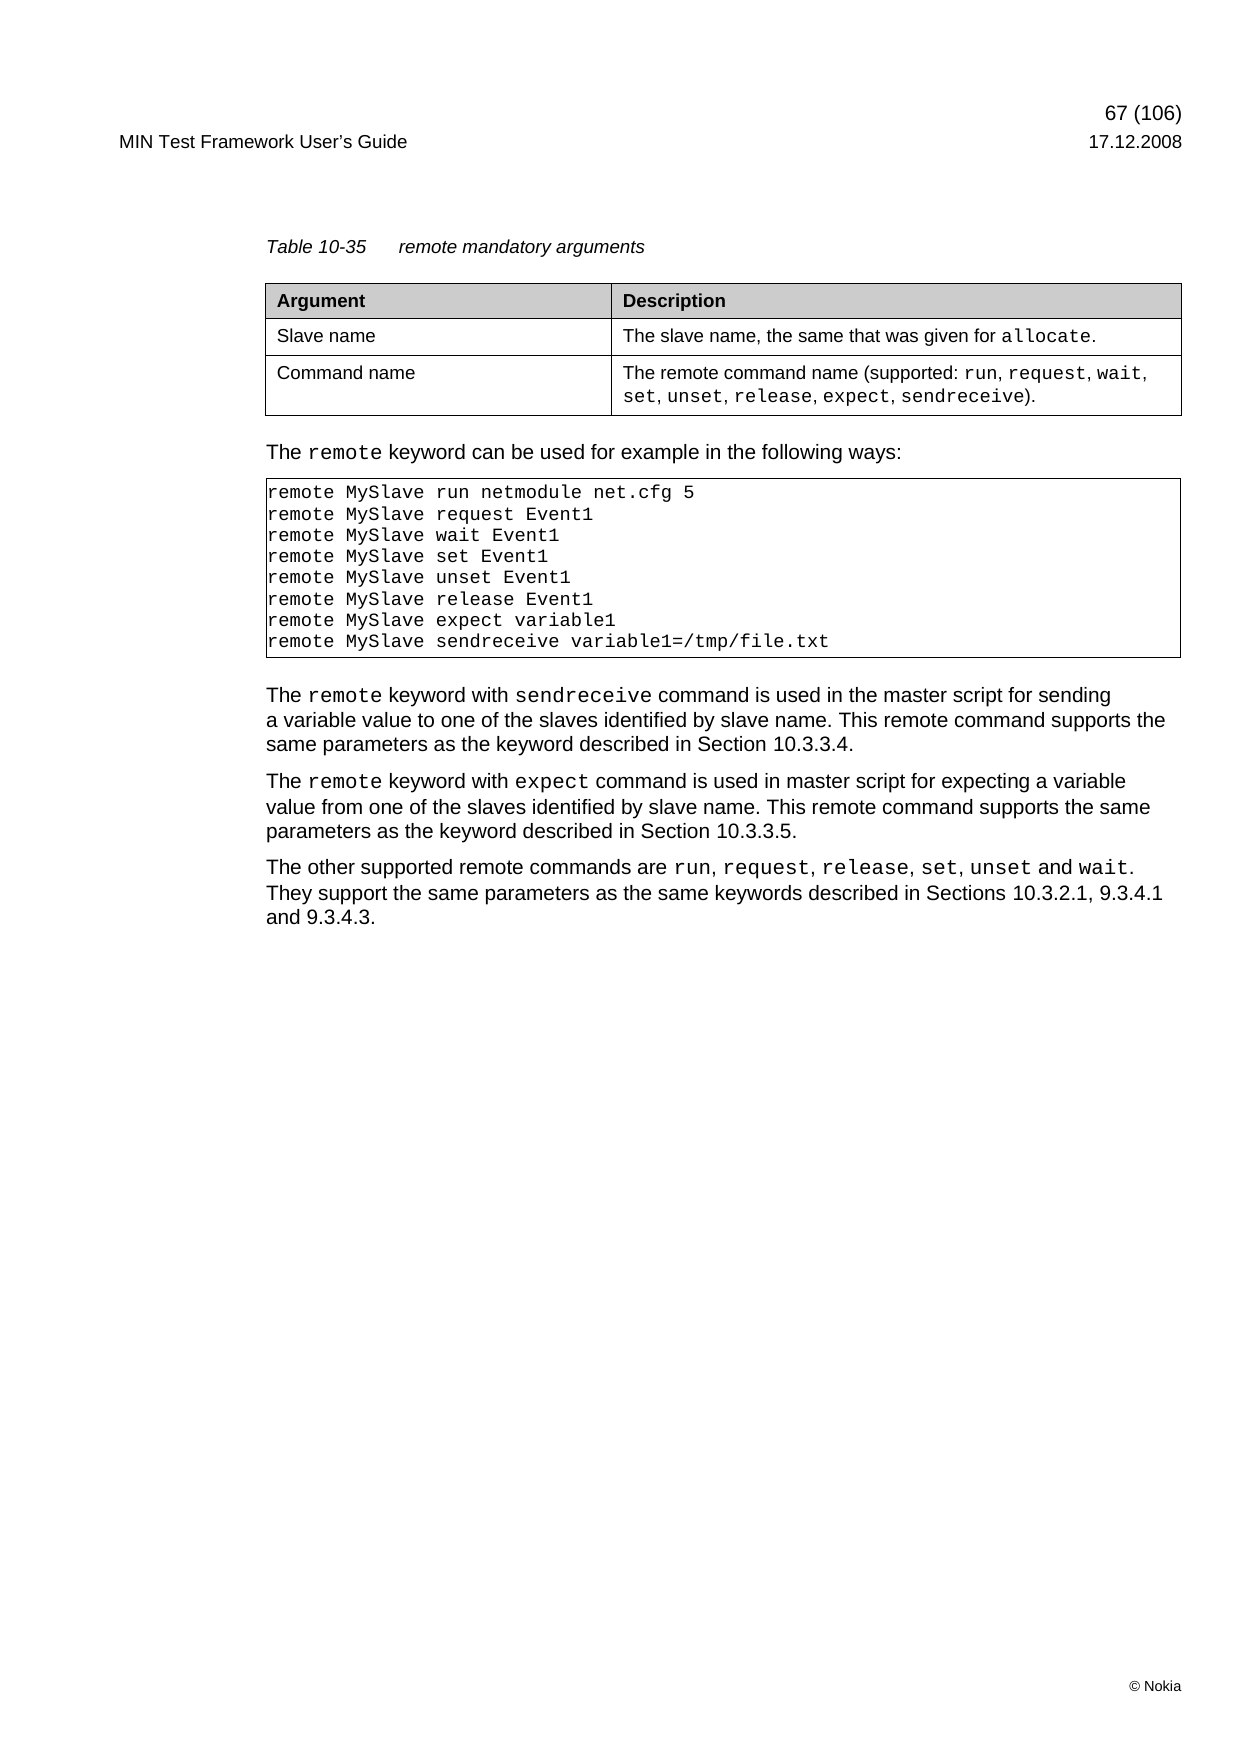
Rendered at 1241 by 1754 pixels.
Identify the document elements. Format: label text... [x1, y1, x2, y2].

text The remote keyword can be used for example in the following ways: [266, 440, 1181, 466]
table_cell The slave name, the same that was given for allocate. [612, 319, 1181, 355]
table_cell Command name [266, 356, 611, 415]
text remote MySlave request Event1 [267, 499, 1180, 521]
table_cell Slave name [266, 319, 611, 355]
text The remote keyword with expect command is used in master script for expecting a variable value from one of the slaves identified by slave name. This remote command supports the same parameters as the keyword described in Section 10.3.3.5. [266, 769, 1181, 842]
text remote MySlave run netmodule net.cfg 5 [267, 479, 1180, 499]
table_header Description [612, 284, 1181, 318]
table_header Argument [266, 284, 611, 318]
table_cell The remote command name (supported: run, request, wait, set, unset, release, expect, sendreceive). [612, 356, 1181, 415]
text The other supported remote commands are run, request, release, set, unset and wait. They support the same parameters as the same keywords described in Sections 10.3.2.1, 9.3.4.1 and 9.3.4.3. [266, 855, 1181, 929]
text remote MySlave expect variable1 [267, 606, 1180, 627]
text remote MySlave release Event1 [267, 584, 1180, 606]
text Table 10-35 remote mandatory arguments [266, 236, 1181, 258]
text The remote keyword with sendreceive command is used in the master script for sending a variable value to one of the slaves identified by slave name. This remote command supports the same parameters as the keyword described in Section 10.3.3.4. [266, 682, 1181, 756]
text remote MySlave unset Event1 [267, 563, 1180, 584]
text remote MySlave wait Event1 [267, 521, 1180, 542]
text remote MySlave set Event1 [267, 542, 1180, 563]
text remote MySlave sendreceive variable1=/tmp/file.txt [267, 627, 1180, 657]
